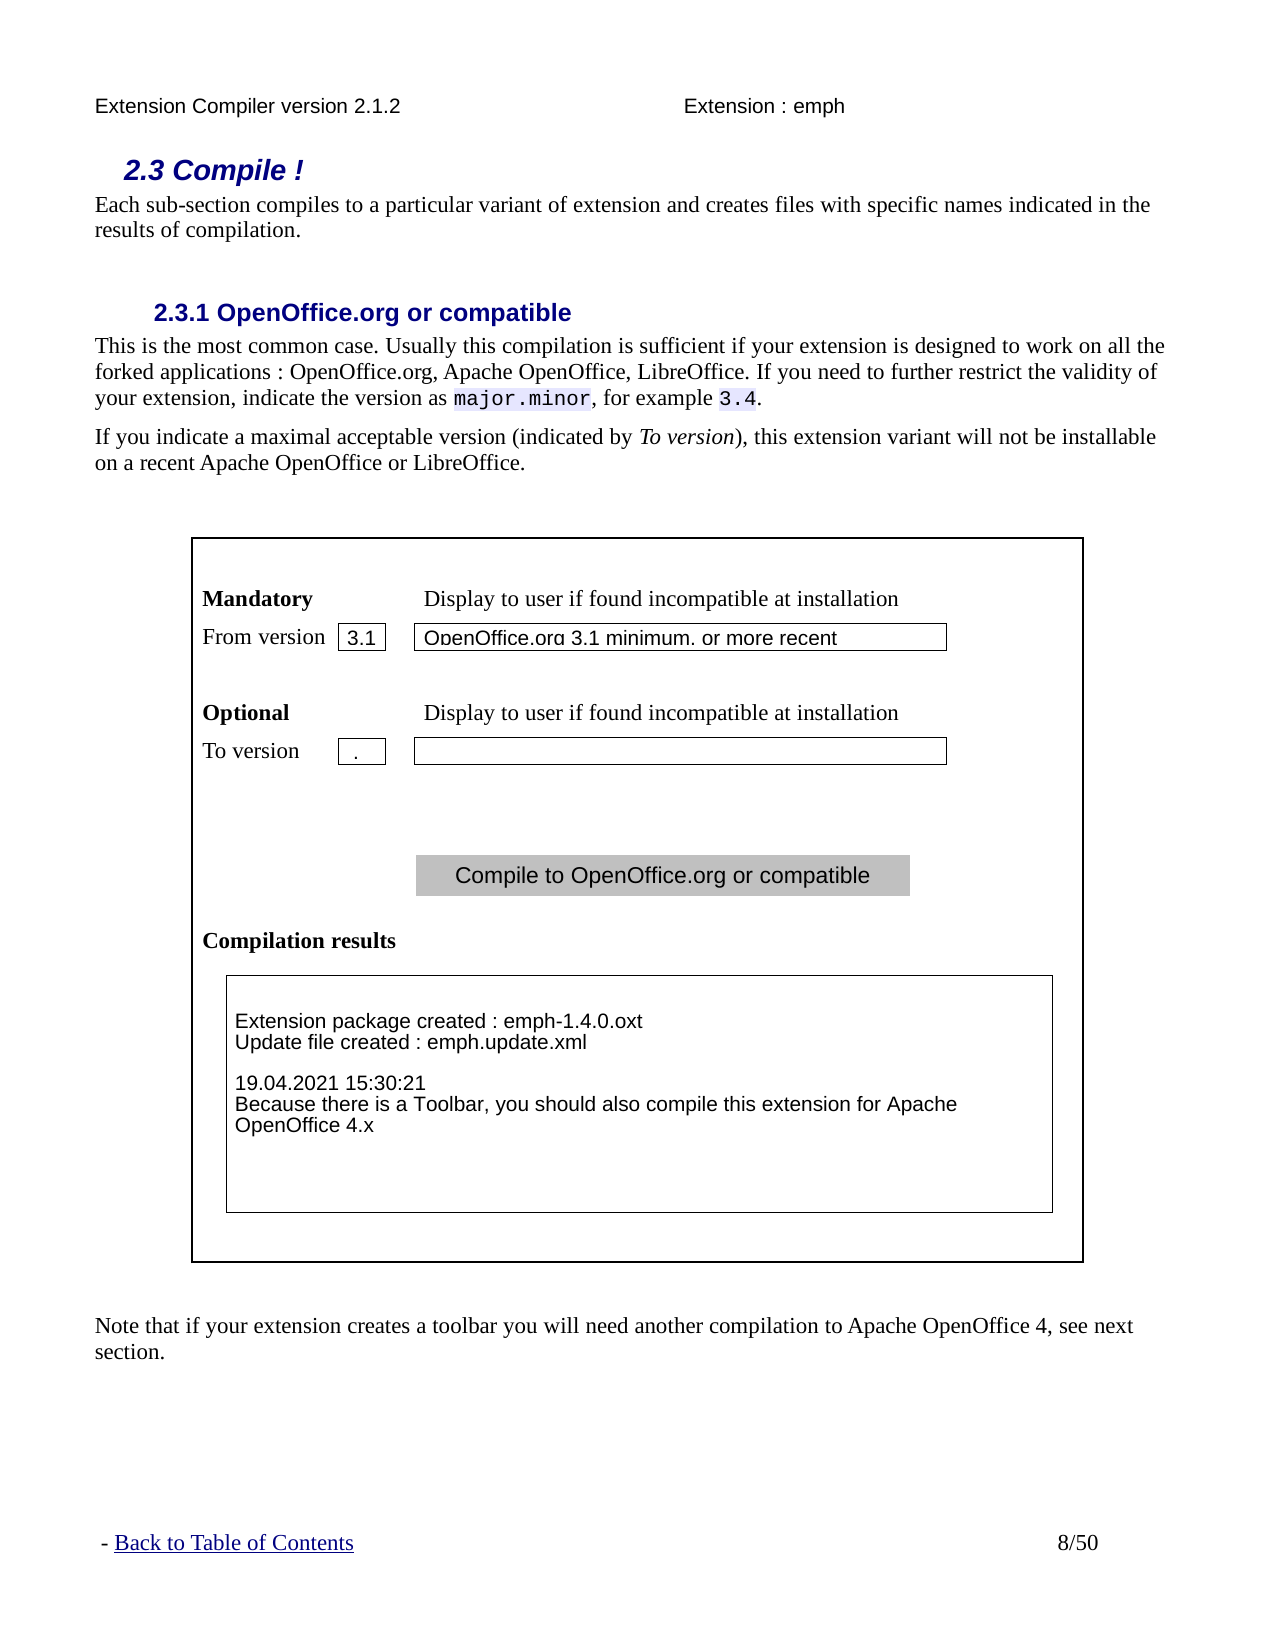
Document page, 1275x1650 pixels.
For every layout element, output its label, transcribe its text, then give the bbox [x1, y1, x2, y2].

text Mandatory Display to user if found incompatible at installation [202, 586, 1073, 612]
text [947, 738, 1073, 764]
text Optional Display to user if found incompatible at installation [202, 700, 1073, 726]
subtitle Compile ! [124, 153, 1181, 186]
text [386, 738, 414, 764]
text To version [202, 738, 338, 764]
text Each sub-section compiles to a particular variant of extension and creates files with specific names indicated in the results of compilation. [94, 192, 1181, 243]
text From version [202, 624, 338, 650]
subtitle OpenOffice.org or compatible [153, 299, 1181, 327]
text Compilation results [202, 928, 1073, 954]
text If you indicate a maximal acceptable version (indicated by To version), this extension variant will not be installable on a recent Apache OpenOffice or LibreOffice. [94, 424, 1181, 475]
text [386, 624, 414, 650]
text This is the most common case. Usually this compilation is sufficient if your extension is designed to work on all the forked applications : OpenOffice.org, Apache OpenOffice, LibreOffice. If you need to further restrict the validity of your extension, indicate the version as major.minor, for example 3.4. [94, 333, 1181, 411]
text Note that if your extension creates a toolbar you will need another compilation to Apache OpenOffice 4, see next section. [94, 1313, 1181, 1364]
text [947, 624, 1073, 650]
